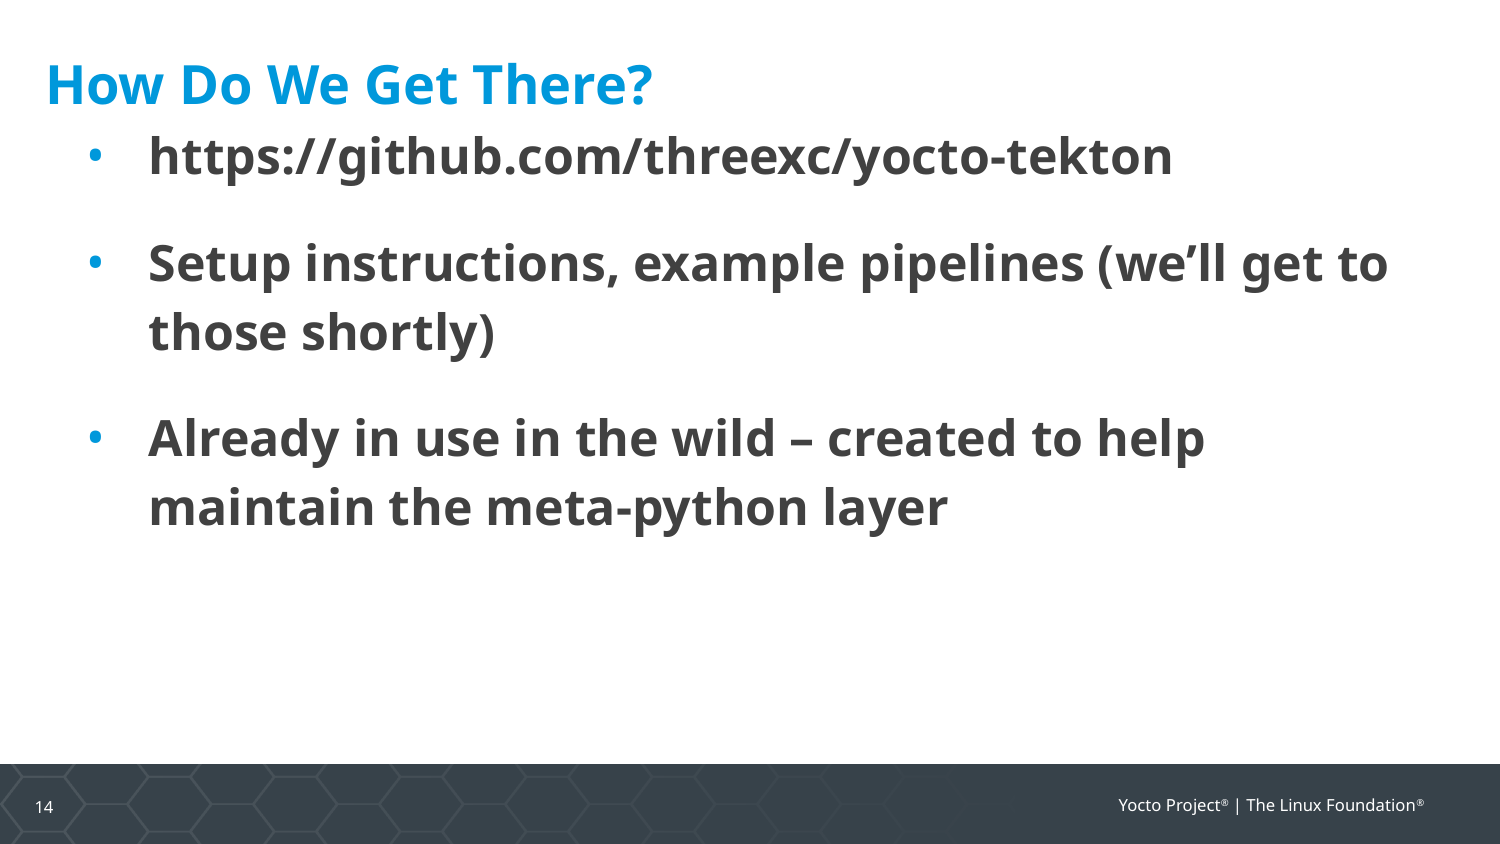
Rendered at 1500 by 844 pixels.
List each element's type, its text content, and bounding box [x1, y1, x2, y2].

title How Do We Get There? [44, 50, 1395, 160]
list https://github.com/threexc/yocto-tekton Setup instructions, example pipelines (we’ll get to those shortly) Already in use in the wild – created to help maintain the meta-python layer [73, 115, 1425, 734]
picture [0, 0, 1500, 844]
